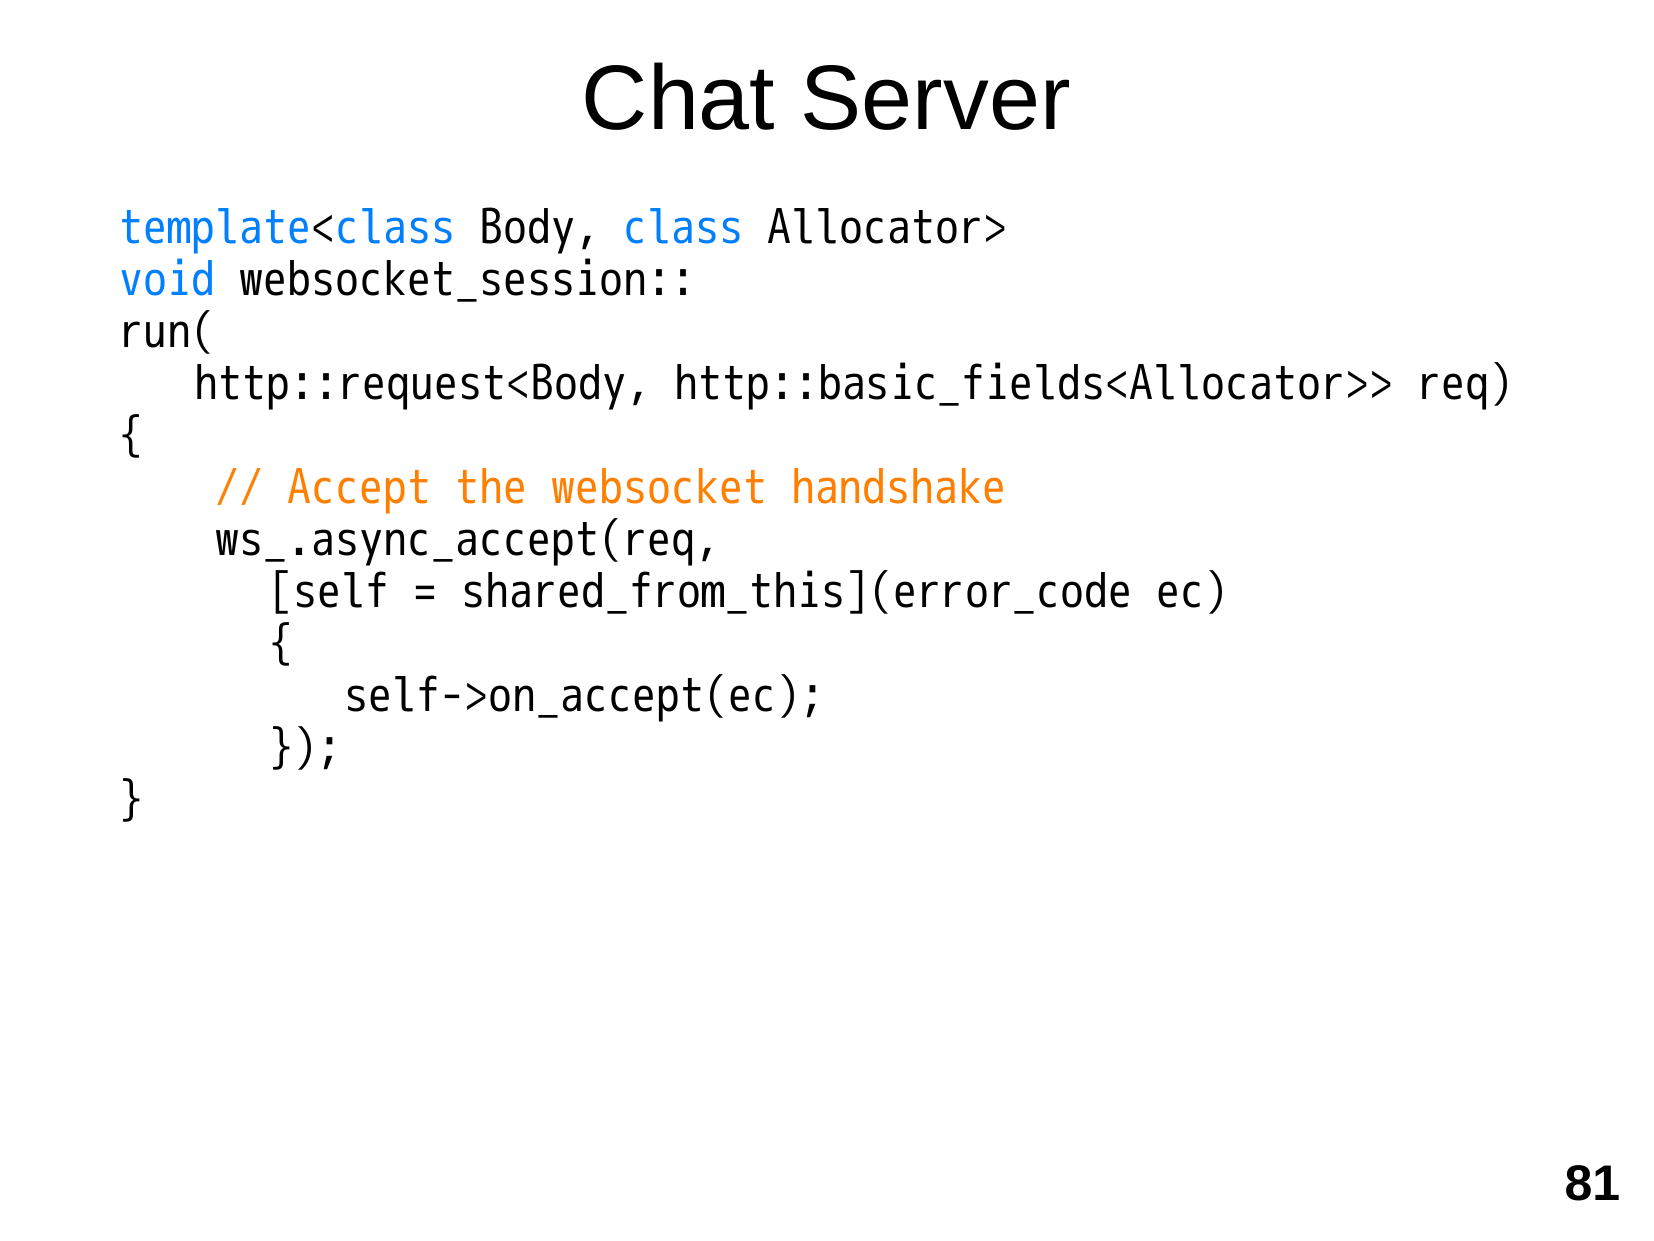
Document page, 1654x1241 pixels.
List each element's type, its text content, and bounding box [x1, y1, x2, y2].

text_box template<class Body, class Allocator> void websocket_session:: run( http::request<Body, http::basic_fields<Allocator>> req) { // Accept the websocket handshake ws_.async_accept(req, [self = shared_from_this](error_code ec) { self->on_accept(ec); }); } [104, 195, 1575, 887]
title Chat Server [82, 15, 1571, 181]
